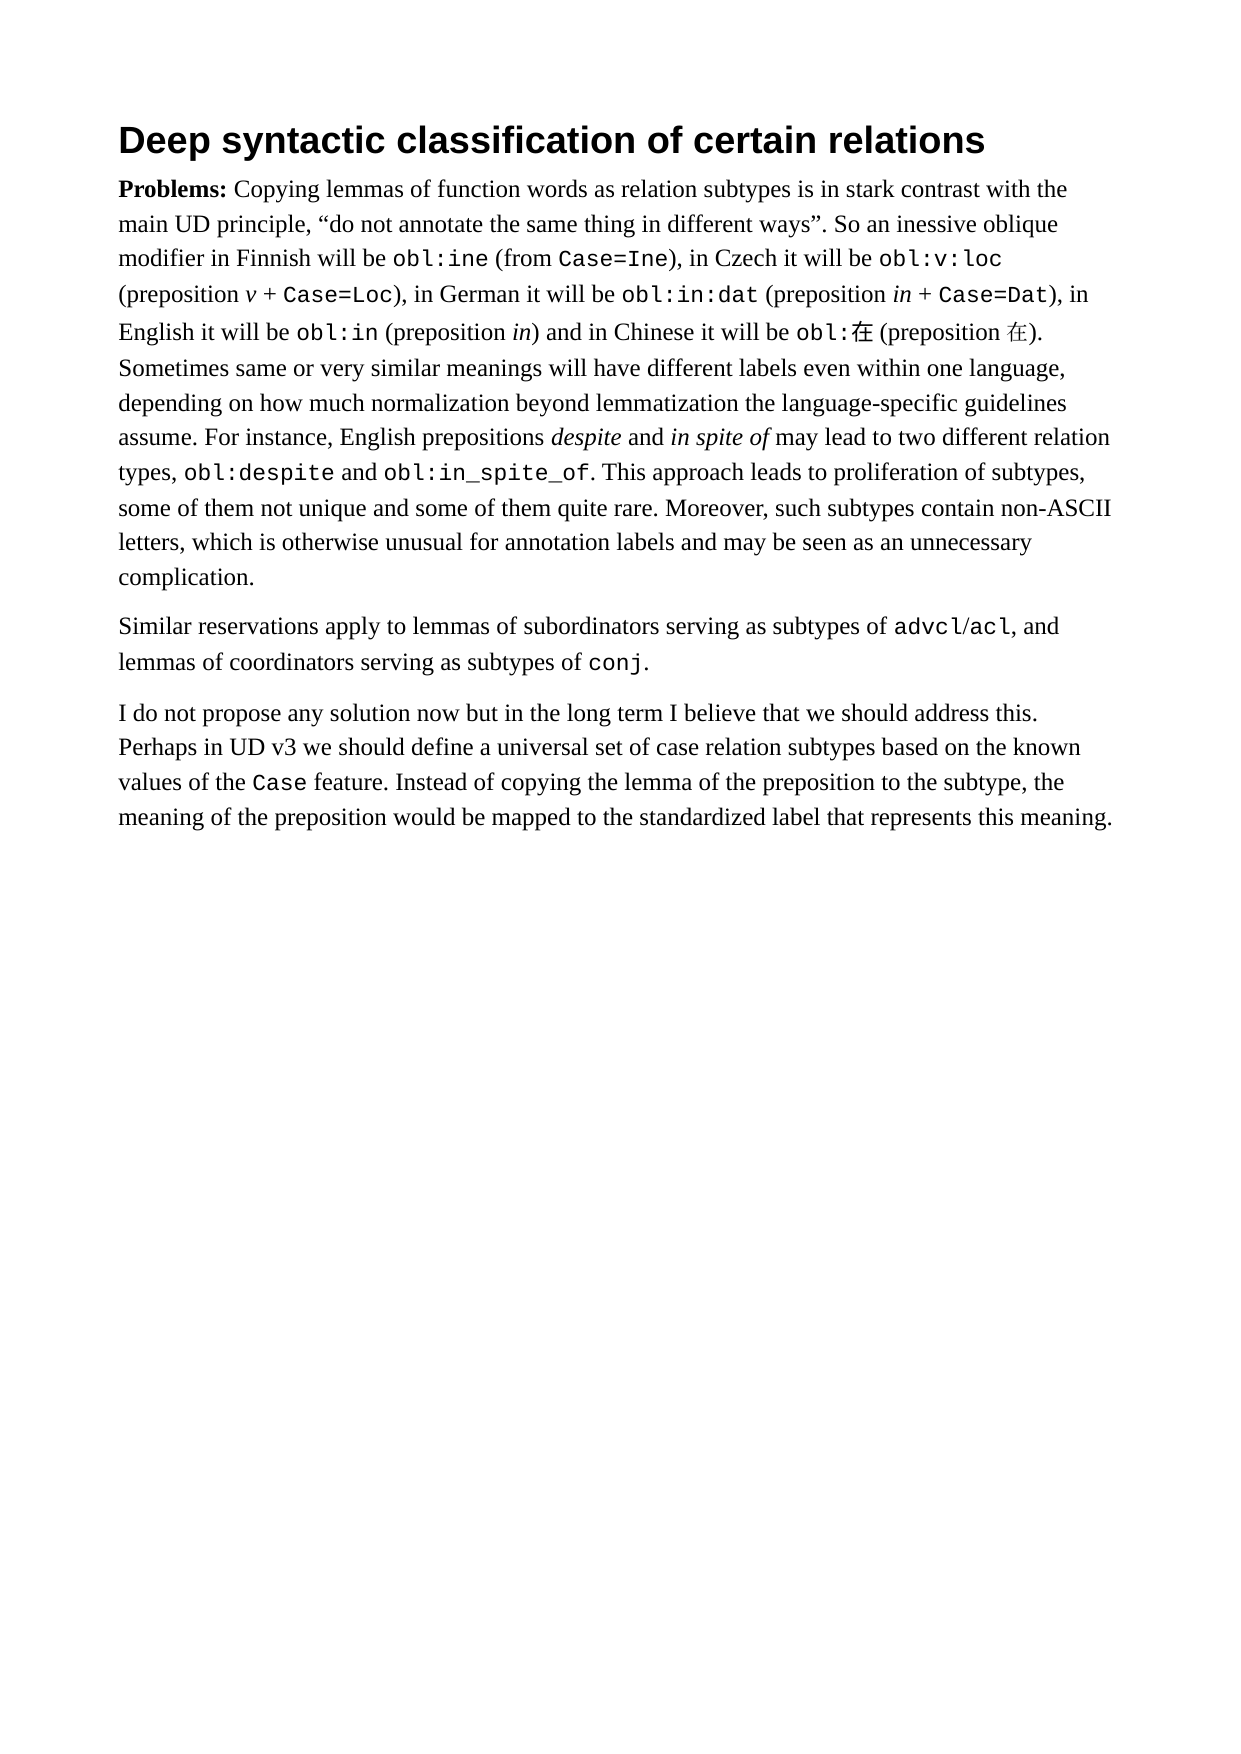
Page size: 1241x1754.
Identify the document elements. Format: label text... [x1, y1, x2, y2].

subtitle Deep syntactic classification of certain relations [118, 118, 1122, 162]
text Problems: Copying lemmas of function words as relation subtypes is in stark contrast with the main UD principle, “do not annotate the same thing in different ways”. So an inessive oblique modifier in Finnish will be obl:ine (from Case=Ine), in Czech it will be obl:v:loc (preposition v + Case=Loc), in German it will be obl:in:dat (preposition in + Case=Dat), in English it will be obl:in (preposition in) and in Chinese it will be obl:在 (preposition 在). Sometimes same or very similar meanings will have different labels even within one language, depending on how much normalization beyond lemmatization the language-specific guidelines assume. For instance, English prepositions despite and in spite of may lead to two different relation types, obl:despite and obl:in_spite_of. This approach leads to proliferation of subtypes, some of them not unique and some of them quite rare. Moreover, such subtypes contain non-ASCII letters, which is otherwise unusual for annotation labels and may be seen as an unnecessary complication. [118, 174, 1122, 591]
text Similar reservations apply to lemmas of subordinators serving as subtypes of advcl/acl, and lemmas of coordinators serving as subtypes of conj. [118, 611, 1122, 677]
text I do not propose any solution now but in the long term I believe that we should address this. Perhaps in UD v3 we should define a universal set of case relation subtypes based on the known values of the Case feature. Instead of copying the lemma of the preposition to the subtype, the meaning of the preposition would be mapped to the standardized label that represents this meaning. [118, 698, 1122, 831]
